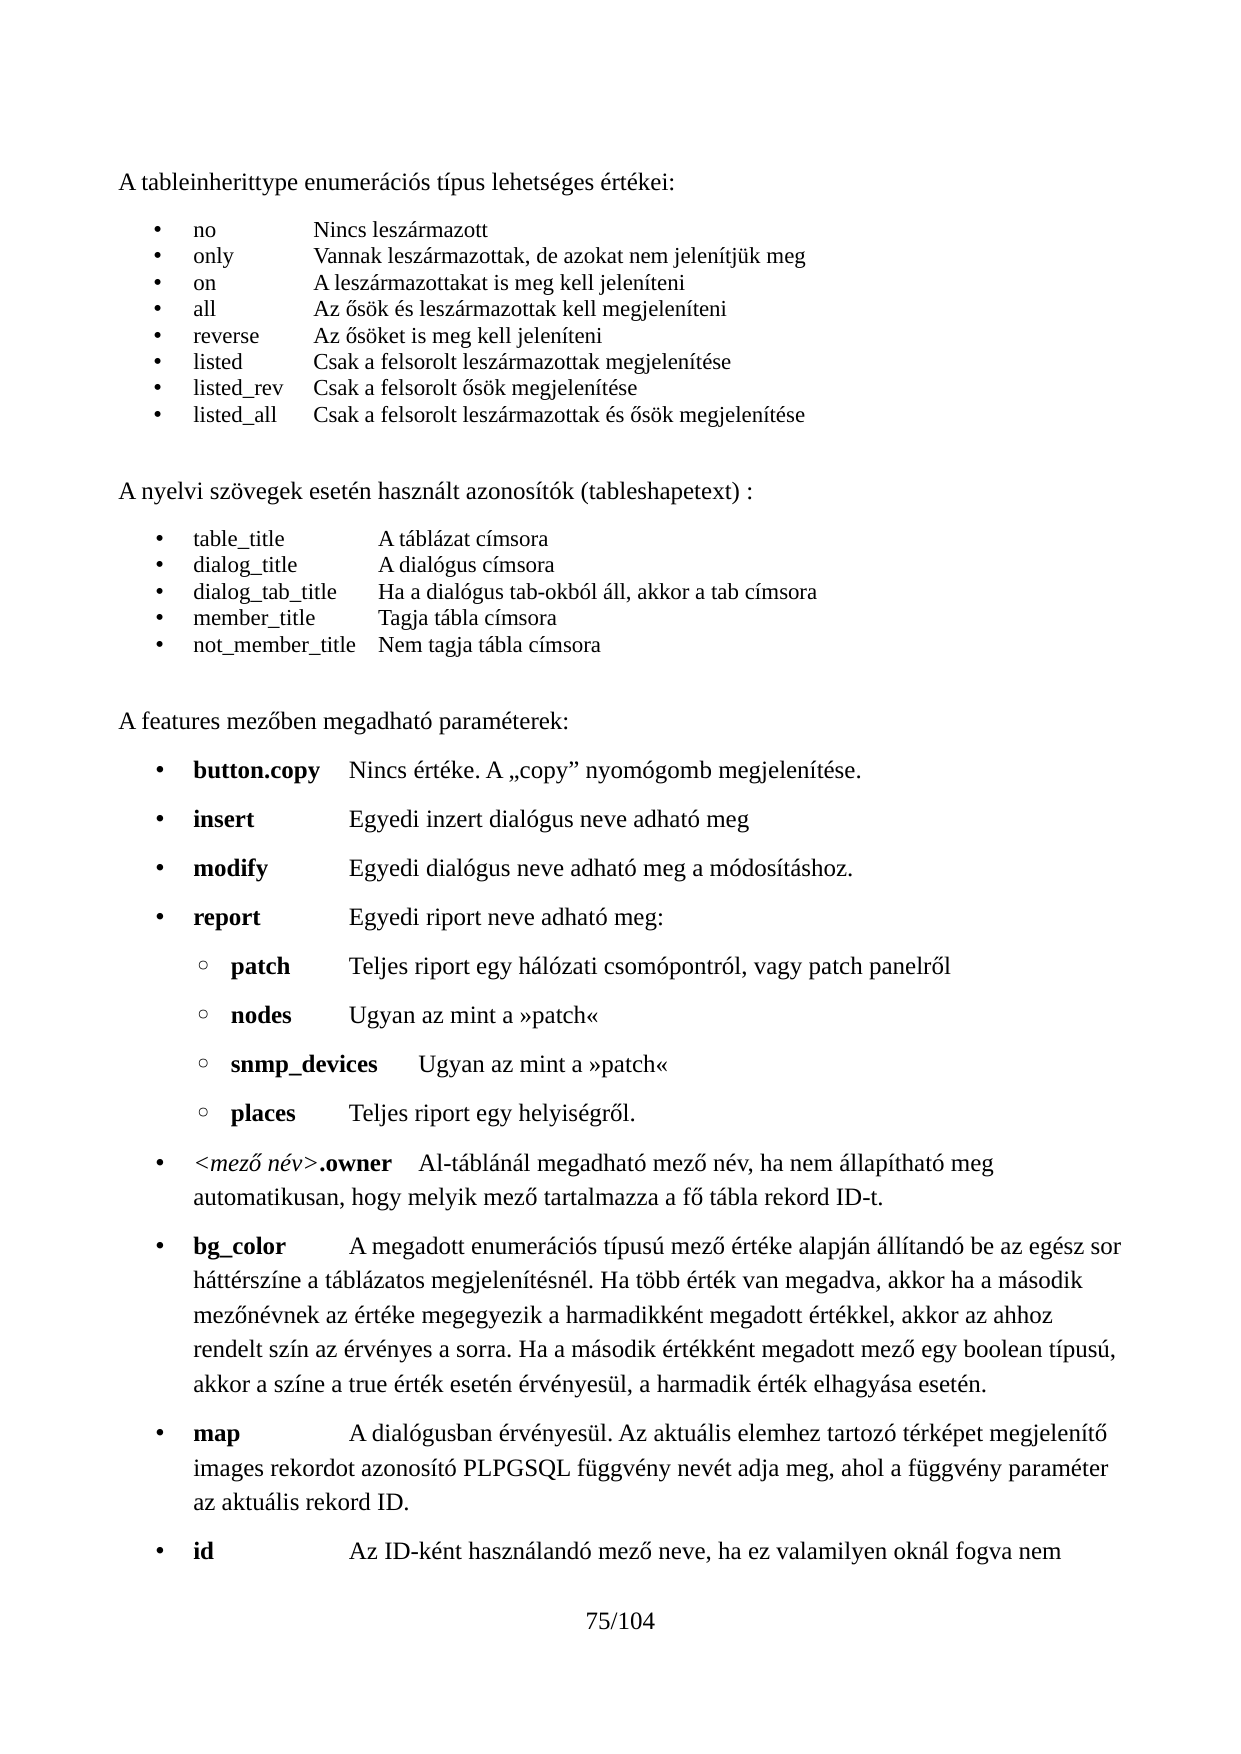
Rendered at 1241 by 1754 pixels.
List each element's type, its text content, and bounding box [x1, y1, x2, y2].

list report Egyedi riport neve adható meg: [156, 902, 1122, 931]
list button.copy Nincs értéke. A „copy” nyomógomb megjelenítése. [156, 755, 1122, 784]
list no Nincs leszármazott [153, 216, 1122, 243]
list dialog_tab_title Ha a dialógus tab-okból áll, akkor a tab címsora [156, 578, 1122, 604]
list places Teljes riport egy helyiségről. [193, 1098, 1122, 1127]
list listed_all Csak a felsorolt leszármazottak és ősök megjelenítése [153, 401, 1122, 427]
list patch Teljes riport egy hálózati csomópontról, vagy patch panelről [193, 951, 1122, 980]
list listed Csak a felsorolt leszármazottak megjelenítése [153, 348, 1122, 374]
list insert Egyedi inzert dialógus neve adható meg [156, 804, 1122, 833]
list on A leszármazottakat is meg kell jeleníteni [153, 269, 1122, 295]
list member_title Tagja tábla címsora [156, 604, 1122, 631]
list not_member_title Nem tagja tábla címsora [156, 631, 1122, 657]
list modify Egyedi dialógus neve adható meg a módosításhoz. [156, 853, 1122, 882]
list map A dialógusban érvényesül. Az aktuális elemhez tartozó térképet megjelenítő images rekordot azonosító PLPGSQL függvény nevét adja meg, ahol a függvény paraméter az aktuális rekord ID. [156, 1418, 1122, 1516]
list snmp_devices Ugyan az mint a »patch« [193, 1049, 1122, 1078]
list <mező név>.owner Al-táblánál megadható mező név, ha nem állapítható meg automatikusan, hogy melyik mező tartalmazza a fő tábla rekord ID-t. [156, 1148, 1122, 1211]
list table_title A táblázat címsora [156, 525, 1122, 552]
list dialog_title A dialógus címsora [156, 552, 1122, 578]
list reverse Az ősöket is meg kell jeleníteni [153, 322, 1122, 348]
list id Az ID-ként használandó mező neve, ha ez valamilyen oknál fogva nem [156, 1536, 1122, 1565]
text A tableinherittype enumerációs típus lehetséges értékei: [118, 167, 1122, 196]
list listed_rev Csak a felsorolt ősök megjelenítése [153, 374, 1122, 401]
list nodes Ugyan az mint a »patch« [193, 1000, 1122, 1029]
list bg_color A megadott enumerációs típusú mező értéke alapján állítandó be az egész sor háttérszíne a táblázatos megjelenítésnél. Ha több érték van megadva, akkor ha a második mezőnévnek az értéke megegyezik a harmadikként megadott értékkel, akkor az ahhoz rendelt szín az érvényes a sorra. Ha a második értékként megadott mező egy boolean típusú, akkor a színe a true érték esetén érvényesül, a harmadik érték elhagyása esetén. [156, 1231, 1122, 1398]
list only Vannak leszármazottak, de azokat nem jelenítjük meg [153, 243, 1122, 269]
text A features mezőben megadható paraméterek: [118, 706, 1122, 735]
list all Az ősök és leszármazottak kell megjeleníteni [153, 295, 1122, 322]
text A nyelvi szövegek esetén használt azonosítók (tableshapetext) : [118, 476, 1122, 505]
